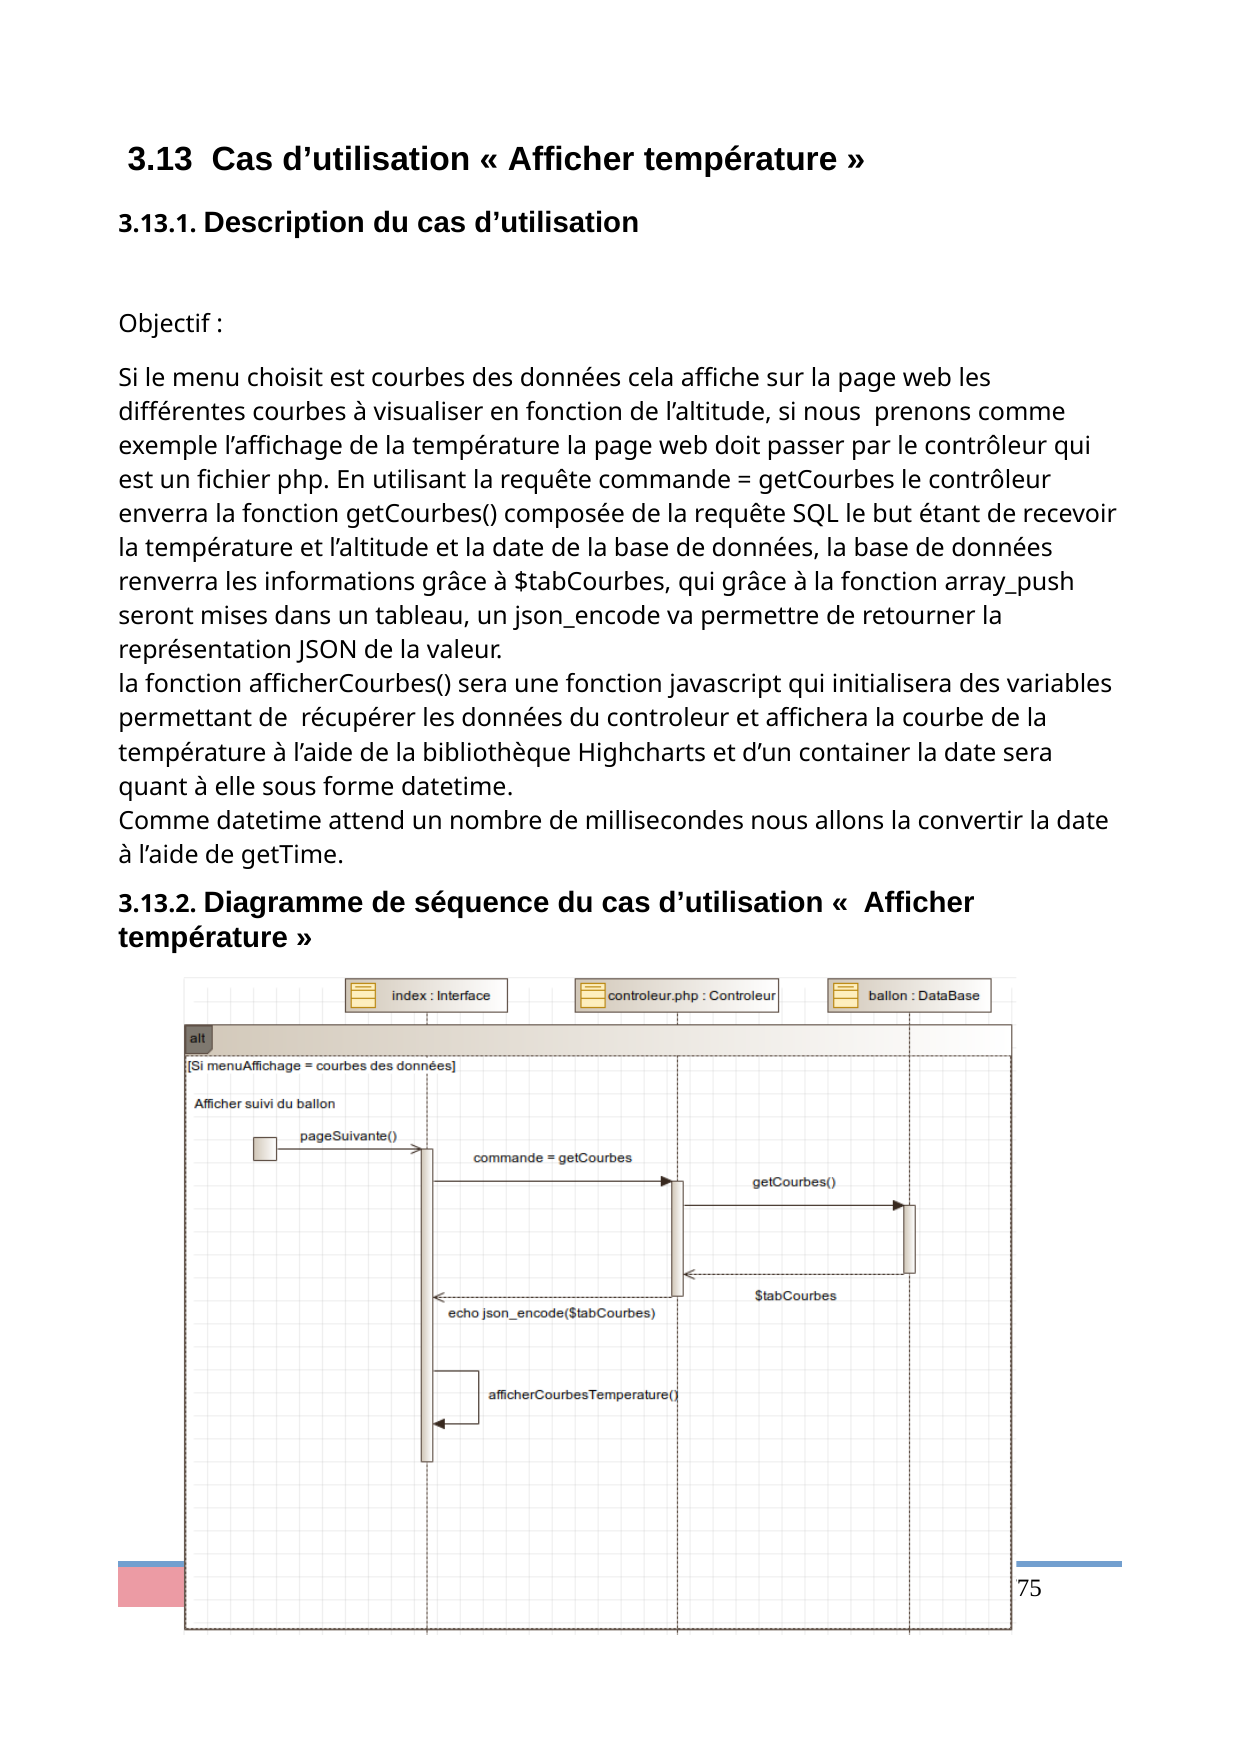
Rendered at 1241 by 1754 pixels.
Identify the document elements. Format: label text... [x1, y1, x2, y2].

text Comme datetime attend un nombre de millisecondes nous allons la convertir la date à l’aide de getTime. [118, 802, 1122, 870]
subtitle Cas d’utilisation « Afficher température » [118, 139, 1122, 178]
subtitle Diagramme de séquence du cas d’utilisation « Afficher température » [118, 885, 1122, 953]
text la fonction afficherCourbes() sera une fonction javascript qui initialisera des variables permettant de récupérer les données du controleur et affichera la courbe de la température à l’aide de la bibliothèque Highcharts et d’un container la date sera quant à elle sous forme datetime. [118, 666, 1122, 802]
text Si le menu choisit est courbes des données cela affiche sur la page web les différentes courbes à visualiser en fonction de l’altitude, si nous prenons comme exemple l’affichage de la température la page web doit passer par le contrôleur qui est un fichier php. En utilisant la requête commande = getCourbes le contrôleur enverra la fonction getCourbes() composée de la requête SQL le but étant de recevoir la température et l’altitude et la date de la base de données, la base de données renverra les informations grâce à $tabCourbes, qui grâce à la fonction array_push seront mises dans un tableau, un json_encode va permettre de retourner la représentation JSON de la valeur. [118, 359, 1122, 666]
subtitle Description du cas d’utilisation [118, 205, 1122, 239]
picture [183, 977, 1017, 1635]
text Objectif : [118, 306, 1122, 340]
